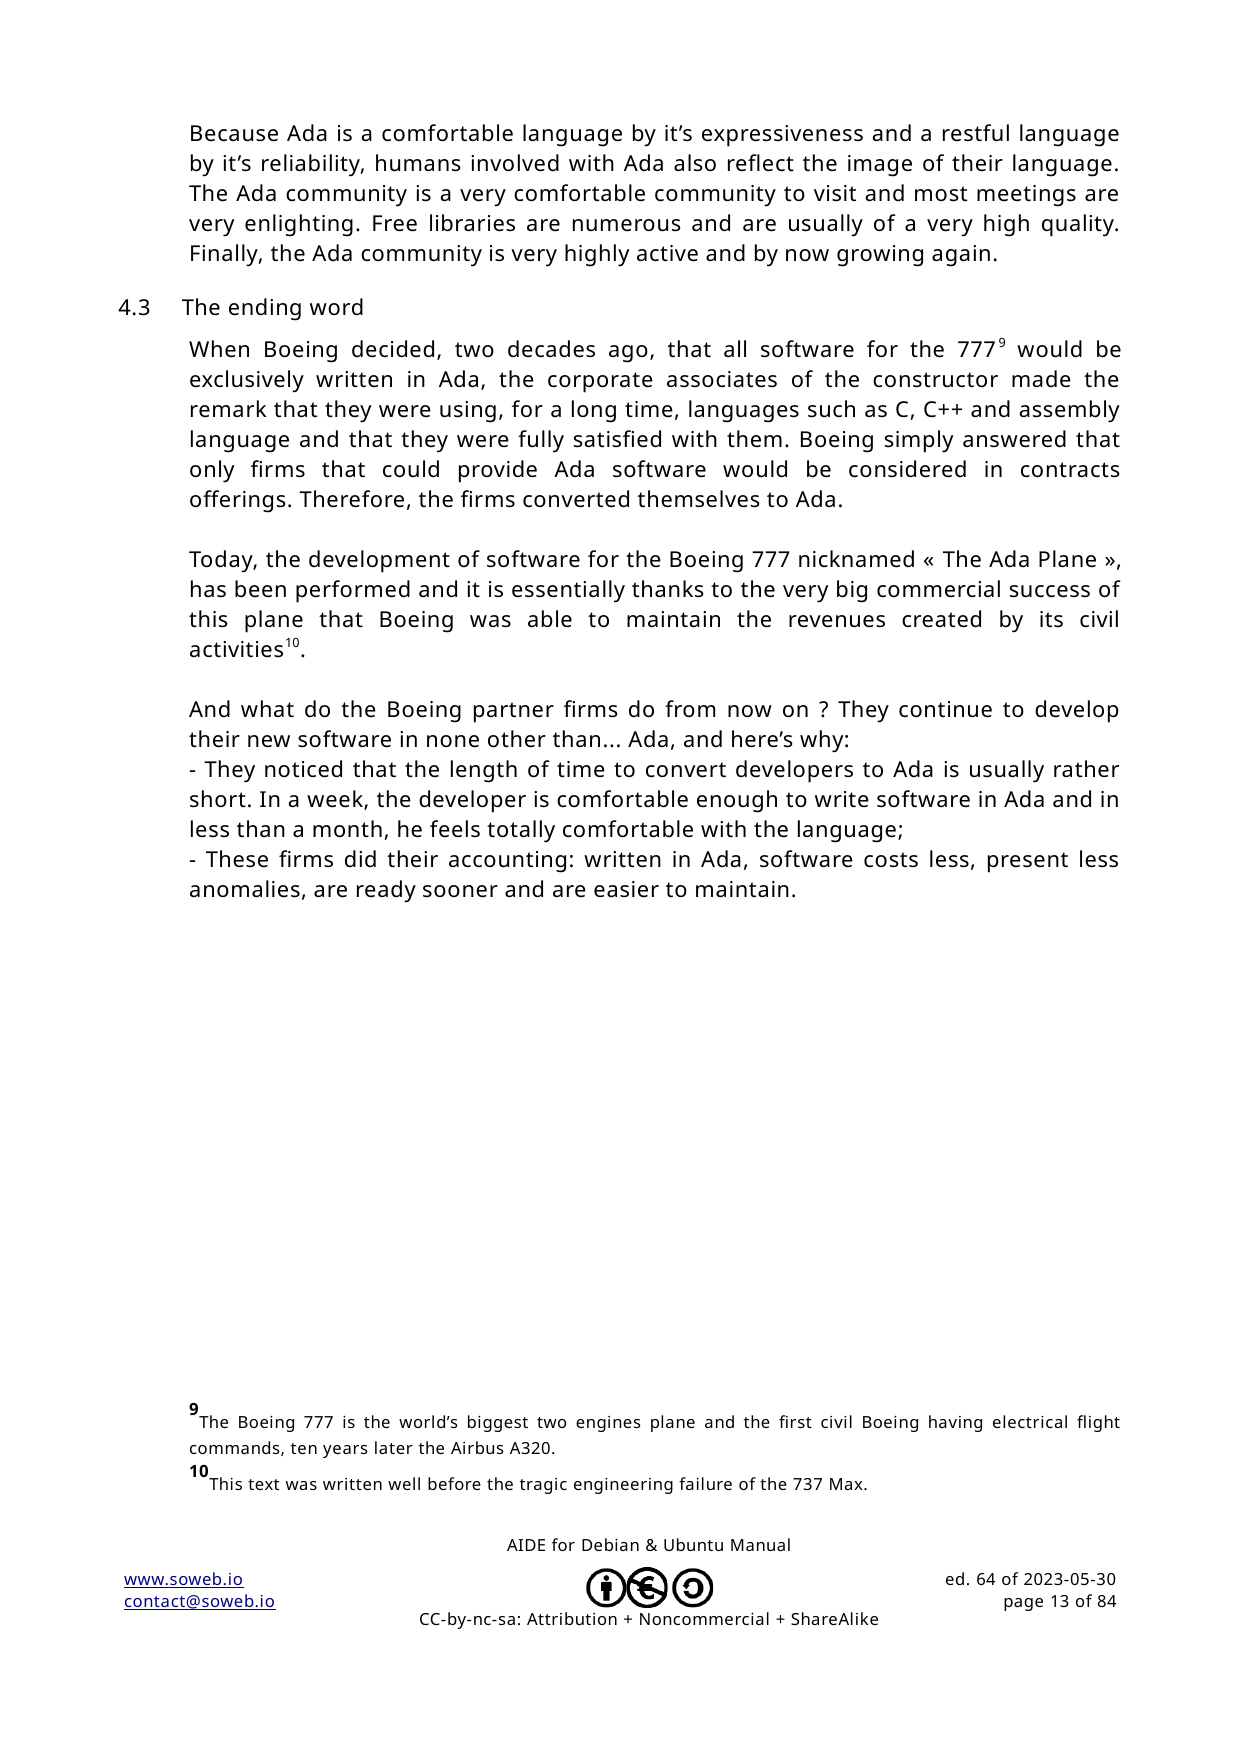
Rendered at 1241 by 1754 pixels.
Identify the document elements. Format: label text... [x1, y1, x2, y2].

text Today, the development of software for the Boeing 777 nicknamed « The Ada Plane », has been performed and it is essentially thanks to the very big commercial success of this plane that Boeing was able to maintain the revenues created by its civil activities. [189, 543, 1122, 663]
picture [672, 1567, 714, 1608]
text This text was written well before the tragic engineering failure of the 737 Max. [189, 1459, 1122, 1499]
subtitle The ending word [118, 292, 1122, 322]
picture [585, 1567, 668, 1608]
text Because Ada is a comfortable language by it’s expressiveness and a restful language by it’s reliability, humans involved with Ada also reflect the image of their language. The Ada community is a very comfortable community to visit and most meetings are very enlighting. Free libraries are numerous and are usually of a very high quality. Finally, the Ada community is very highly active and by now growing again. [189, 118, 1122, 268]
text - They noticed that the length of time to convert developers to Ada is usually rather short. In a week, the developer is comfortable enough to write software in Ada and in less than a month, he feels totally comfortable with the language; [189, 753, 1122, 843]
text When Boeing decided, two decades ago, that all software for the 777 would be exclusively written in Ada, the corporate associates of the constructor made the remark that they were using, for a long time, languages such as C, C++ and assembly language and that they were fully satisfied with them. Boeing simply answered that only firms that could provide Ada software would be considered in contracts offerings. Therefore, the firms converted themselves to Ada. [189, 333, 1122, 513]
text The Boeing 777 is the world’s biggest two engines plane and the first civil Boeing having electrical flight commands, ten years later the Airbus A320. [189, 1397, 1122, 1459]
text - These firms did their accounting: written in Ada, software costs less, present less anomalies, are ready sooner and are easier to maintain. [189, 843, 1122, 903]
text And what do the Boeing partner firms do from now on ? They continue to develop their new software in none other than... Ada, and here’s why: [189, 693, 1122, 753]
